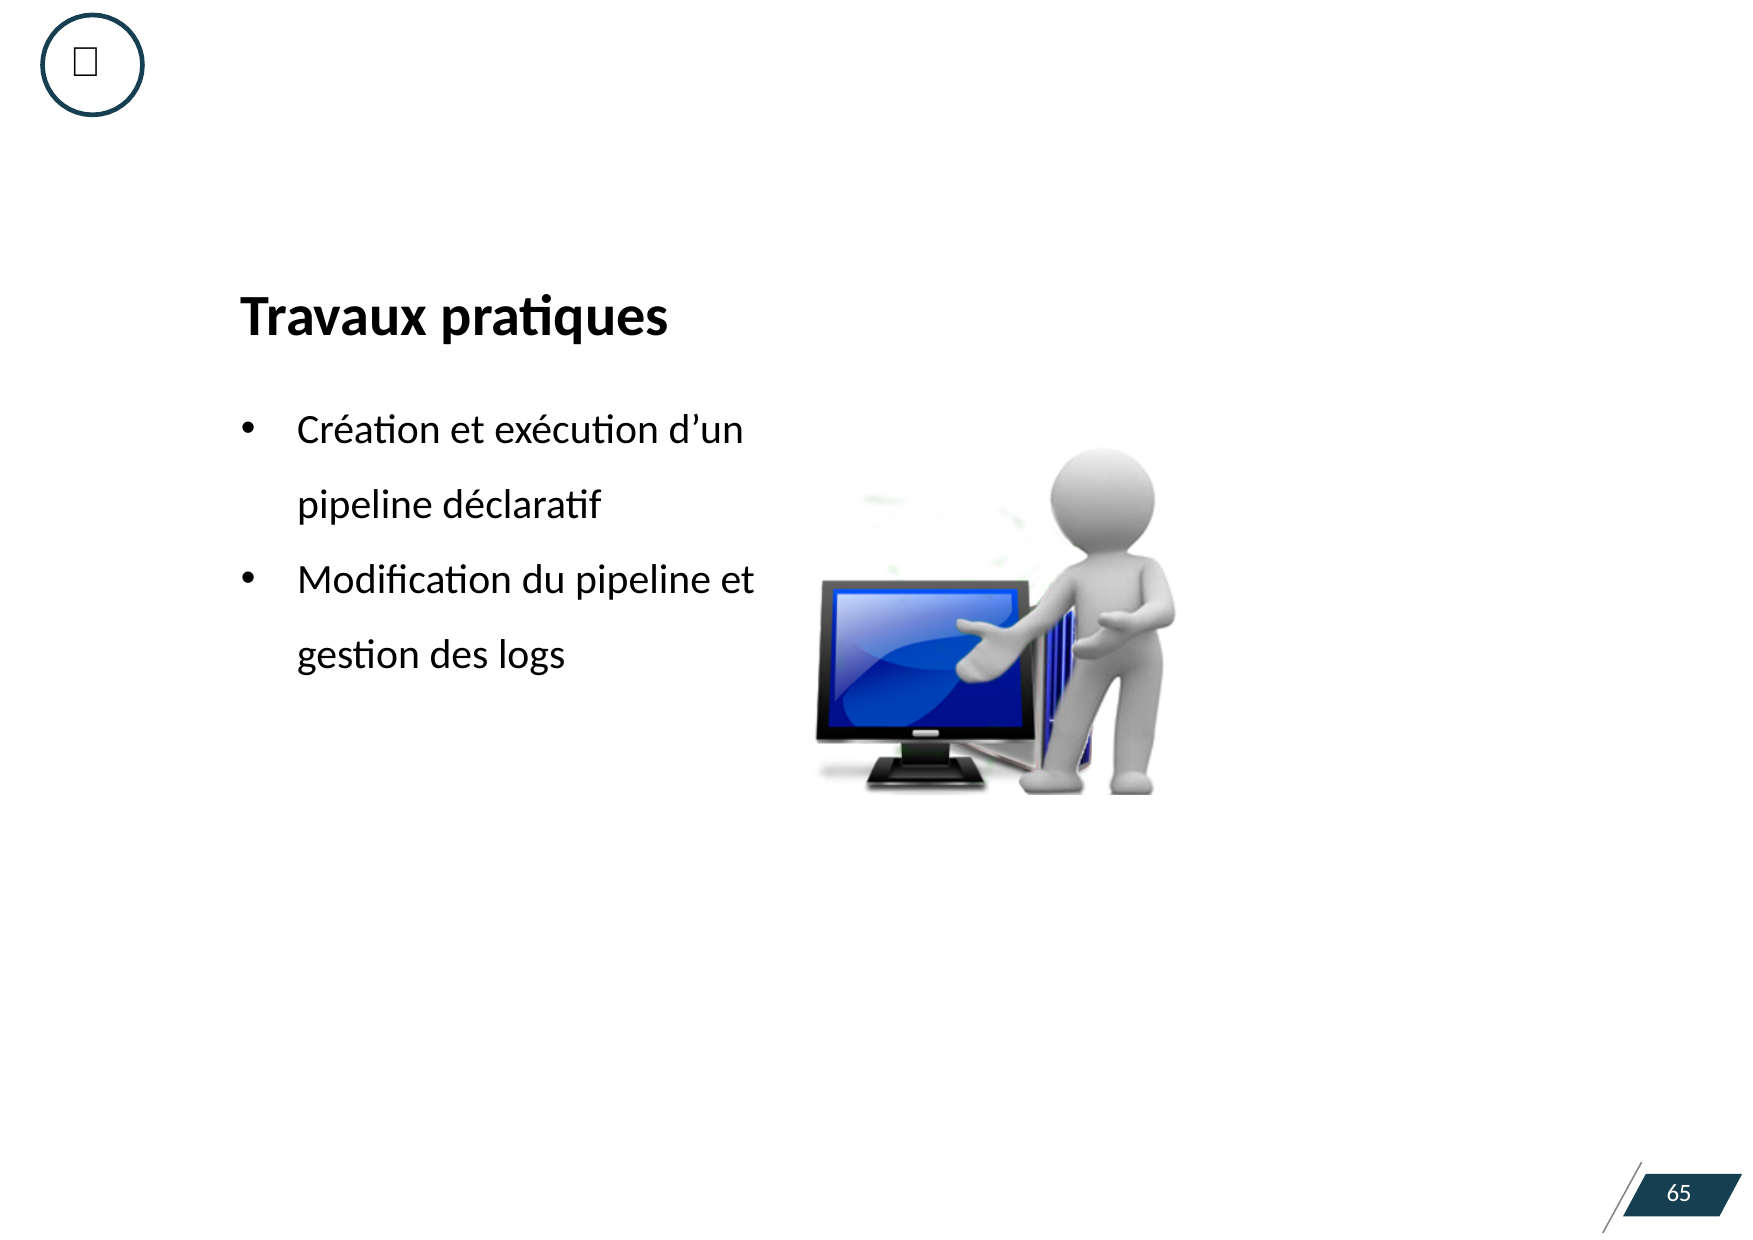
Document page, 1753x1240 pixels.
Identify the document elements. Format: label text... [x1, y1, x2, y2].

text_box 🚀 [67, 32, 101, 136]
picture [802, 434, 1177, 795]
text_box Travaux pratiques Création et exécution d’un pipeline déclaratif Modification du pipeline et gestion des logs [226, 269, 778, 755]
text_box 65 [1638, 1169, 1707, 1215]
